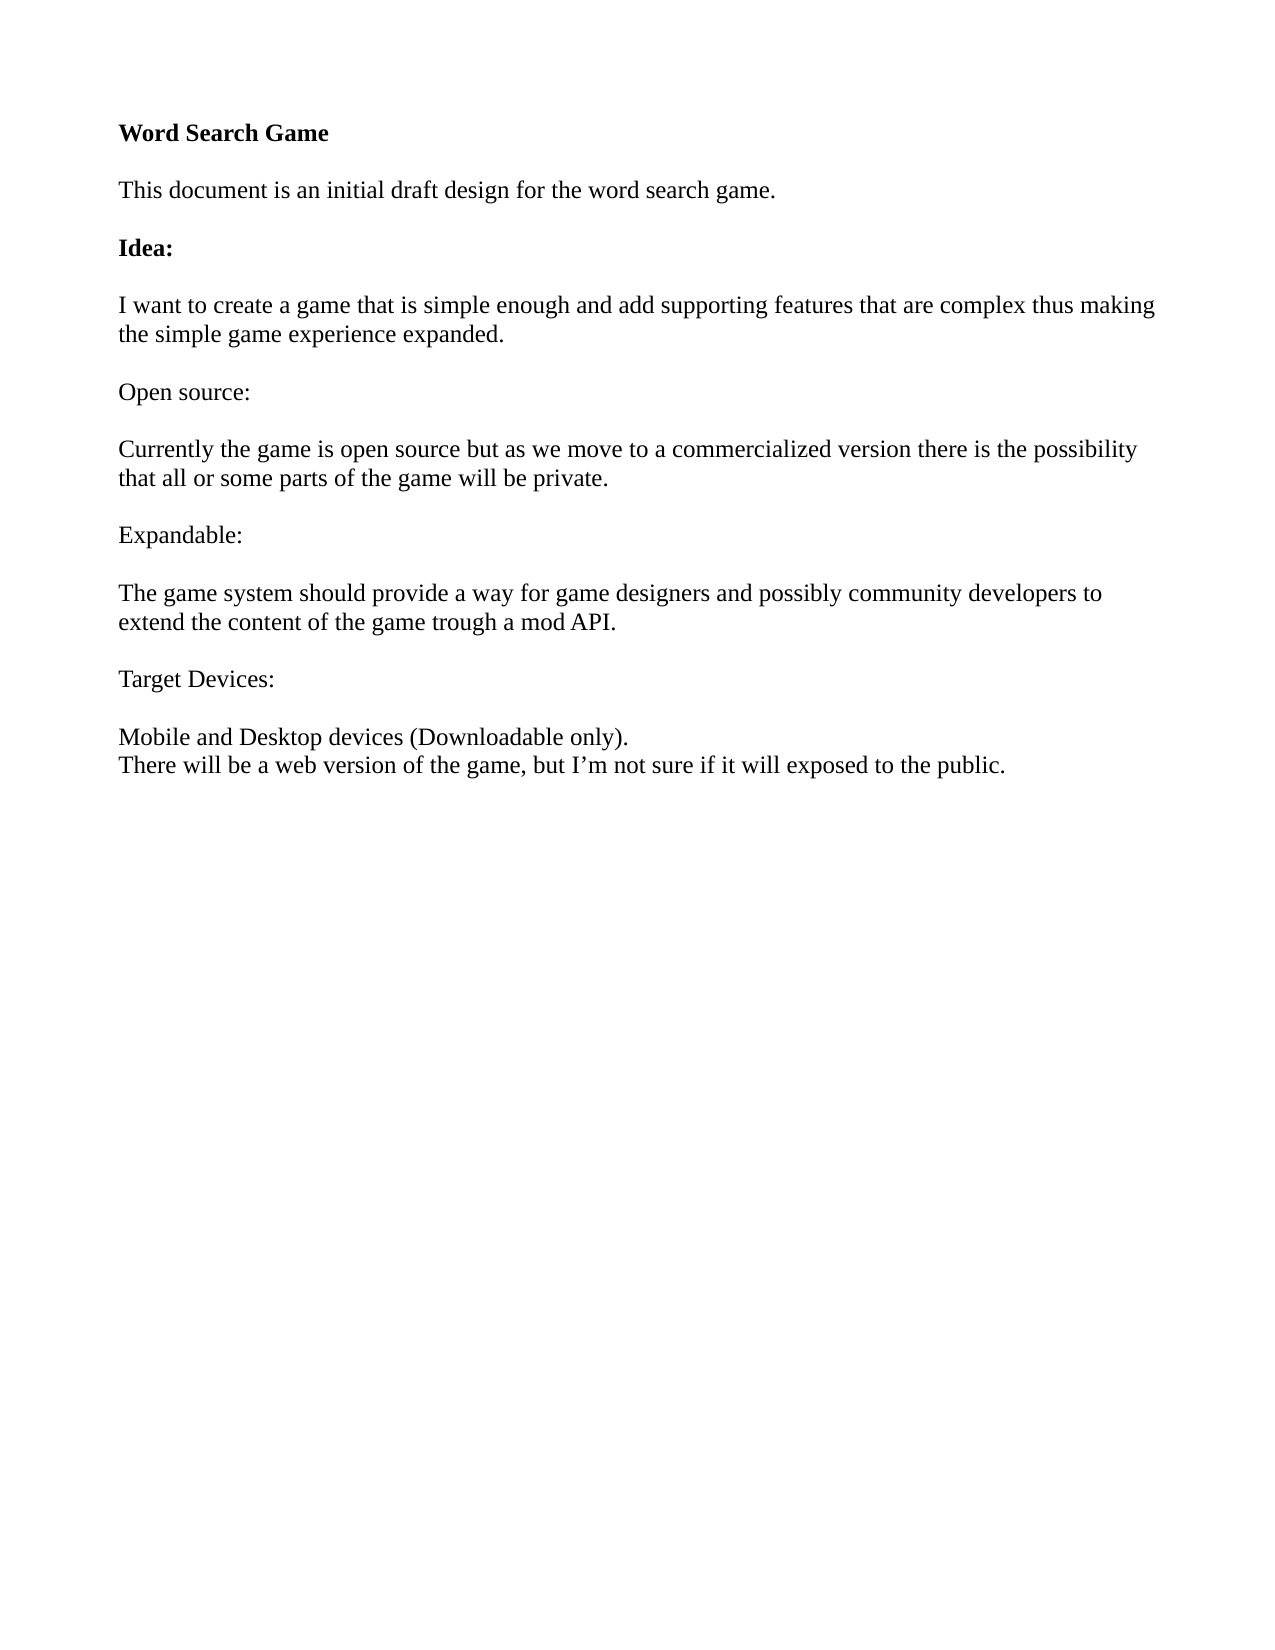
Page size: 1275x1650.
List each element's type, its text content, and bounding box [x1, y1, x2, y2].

text Word Search Game [118, 118, 1157, 147]
text The game system should provide a way for game designers and possibly community developers to extend the content of the game trough a mod API. [118, 578, 1157, 636]
text Currently the game is open source but as we move to a commercialized version there is the possibility that all or some parts of the game will be private. [118, 434, 1157, 492]
text Mobile and Desktop devices (Downloadable only). [118, 722, 1157, 751]
text I want to create a game that is simple enough and add supporting features that are complex thus making the simple game experience expanded. [118, 291, 1157, 348]
text This document is an initial draft design for the word search game. [118, 176, 1157, 204]
text Idea: [118, 233, 1157, 262]
text There will be a web version of the game, but I’m not sure if it will exposed to the public. [118, 751, 1157, 779]
text Open source: [118, 377, 1157, 406]
text Target Devices: [118, 664, 1157, 693]
text Expandable: [118, 521, 1157, 549]
